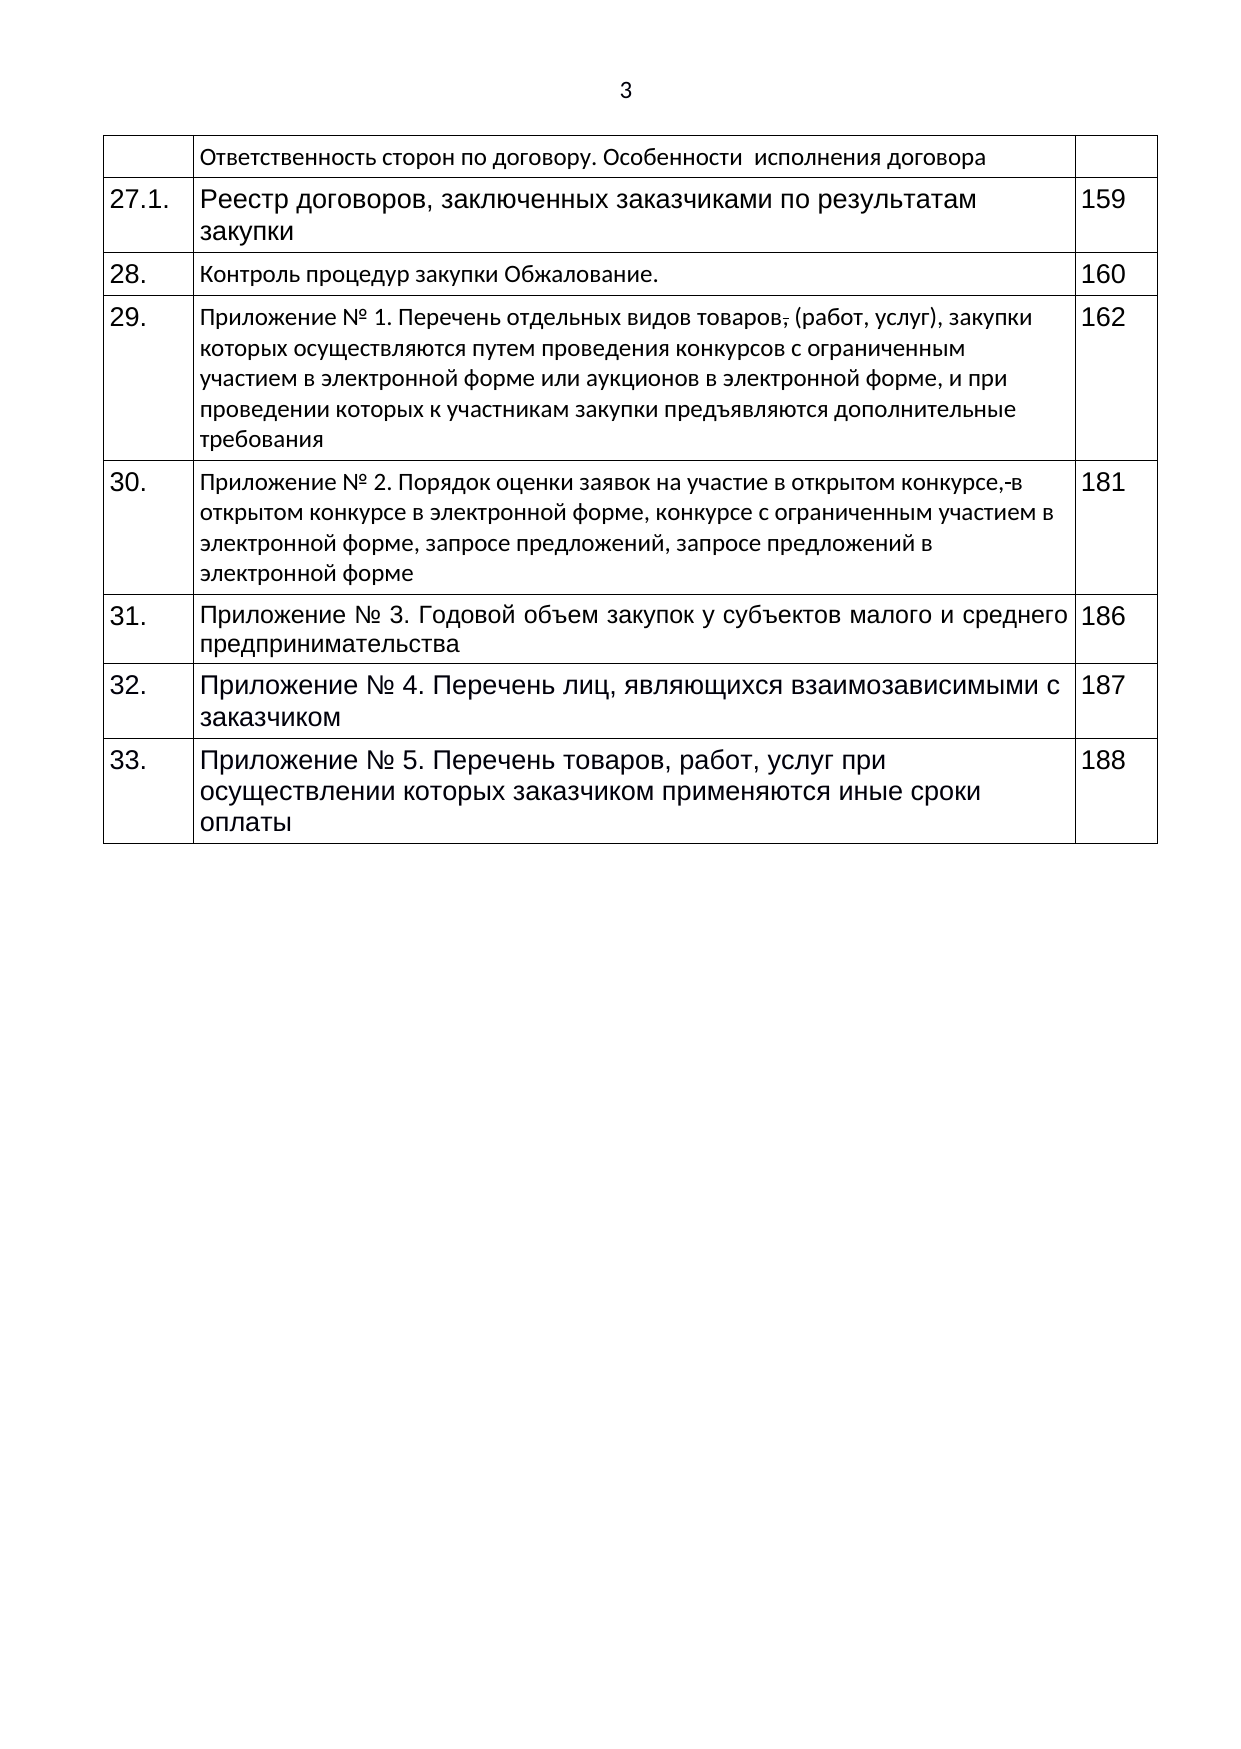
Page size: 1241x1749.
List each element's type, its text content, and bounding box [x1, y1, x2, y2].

table_cell Приложение № 5. Перечень товаров, работ, услуг при осуществлении которых заказчиком применяются иные сроки оплаты [194, 739, 1075, 843]
table_cell 160 [1076, 253, 1157, 295]
table_cell 187 [1076, 664, 1157, 738]
table_cell 30. [104, 461, 193, 594]
table_cell 181 [1076, 461, 1157, 594]
table_cell 31. [104, 595, 193, 663]
table_cell 28. [104, 253, 193, 295]
table_cell 162 [1076, 296, 1157, 459]
table_cell 188 [1076, 739, 1157, 843]
table_cell Ответственность сторон по договору. Особенности исполнения договора [194, 136, 1075, 177]
table_cell Приложение № 3. Годовой объем закупок у субъектов малого и среднего предпринимательства [194, 595, 1075, 663]
table_cell 33. [104, 739, 193, 843]
table_cell 32. [104, 664, 193, 738]
table_cell Реестр договоров, заключенных заказчиками по результатам закупки [194, 178, 1075, 252]
table_cell [1076, 136, 1157, 177]
table_cell 27.1. [104, 178, 193, 252]
table_cell Приложение № 4. Перечень лиц, являющихся взаимозависимыми с заказчиком [194, 664, 1075, 738]
table_cell Приложение № 2. Порядок оценки заявок на участие в открытом конкурсе, в открытом конкурсе в электронной форме, конкурсе с ограниченным участием в электронной форме, запросе предложений, запросе предложений в электронной форме [194, 461, 1075, 594]
table_cell 186 [1076, 595, 1157, 663]
table_cell [104, 136, 193, 177]
table_cell Контроль процедур закупки Обжалование. [194, 253, 1075, 295]
table_cell Приложение № 1. Перечень отдельных видов товаров, (работ, услуг), закупки которых осуществляются путем проведения конкурсов с ограниченным участием в электронной форме или аукционов в электронной форме, и при проведении которых к участникам закупки предъявляются дополнительные требования [194, 296, 1075, 459]
table_cell 159 [1076, 178, 1157, 252]
table_cell 29. [104, 296, 193, 459]
